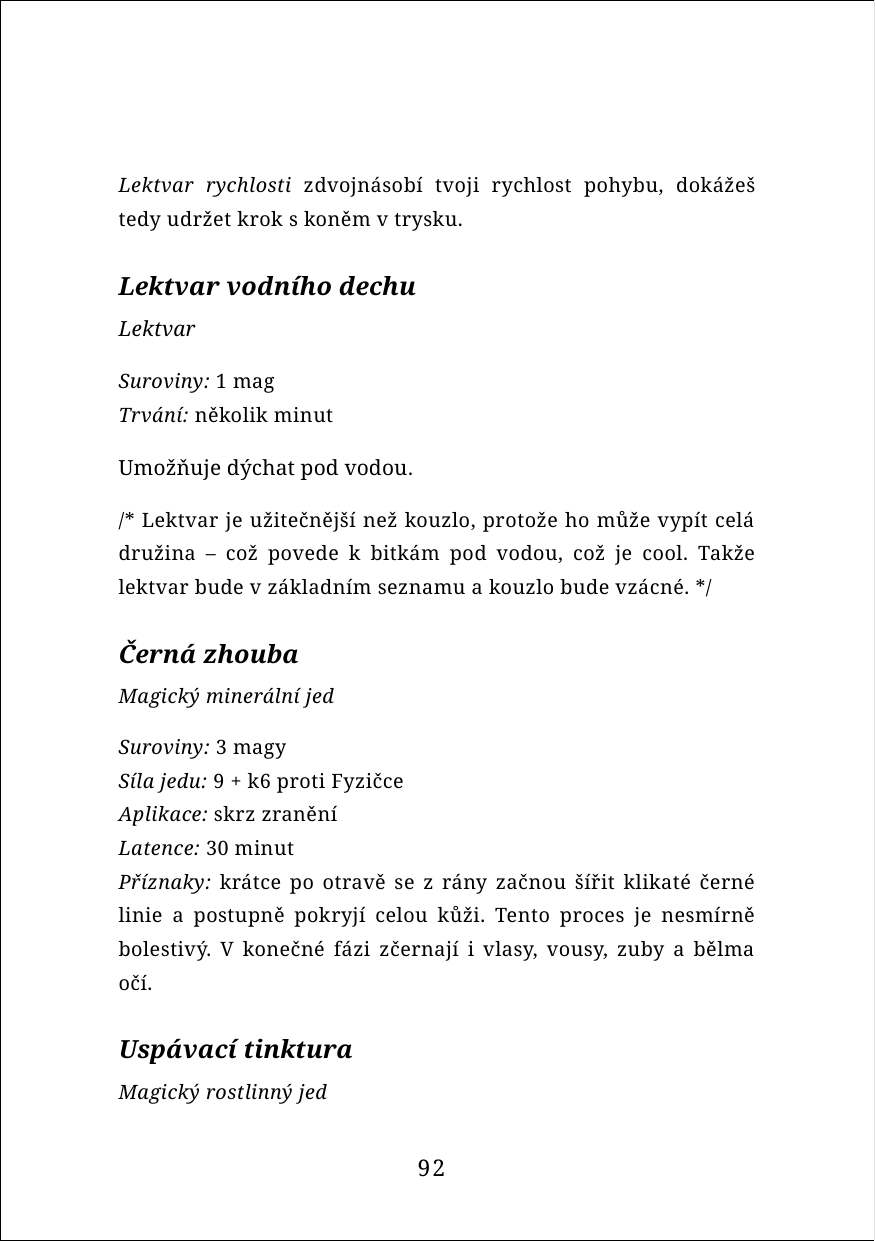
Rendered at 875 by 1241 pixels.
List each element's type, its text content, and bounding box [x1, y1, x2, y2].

text Lektvar rychlosti zdvojnásobí tvoji rychlost pohybu, dokážeš tedy udržet krok s koněm v trysku. [118, 172, 756, 232]
text /* Lektvar je užitečnější než kouzlo, protože ho může vypít celá družina – což povede k bitkám pod vodou, což je cool. Takže lektvar bude v základním seznamu a kouzlo bude vzácné. */ [118, 506, 756, 600]
text Suroviny: 1 mag Trvání: několik minut [118, 368, 756, 428]
subtitle Černá zhouba [118, 636, 756, 670]
text Lektvar [118, 314, 756, 343]
text Magický rostlinný jed [118, 1078, 756, 1105]
text Umožňuje dýchat pod vodou. [118, 453, 756, 481]
text Magický minerální jed [118, 682, 756, 709]
text Suroviny: 3 magy Síla jedu: 9 + k6 proti Fyzičce Aplikace: skrz zranění Latence: 30 minut Příznaky: krátce po otravě se z rány začnou šířit klikaté černé linie a postupně pokryjí celou kůži. Tento proces je nesmírně bolestivý. V konečné fázi zčernají i vlasy, vousy, zuby a bělma očí. [118, 733, 756, 996]
subtitle Uspávací tinktura [118, 1032, 756, 1066]
subtitle Lektvar vodního dechu [118, 268, 756, 303]
